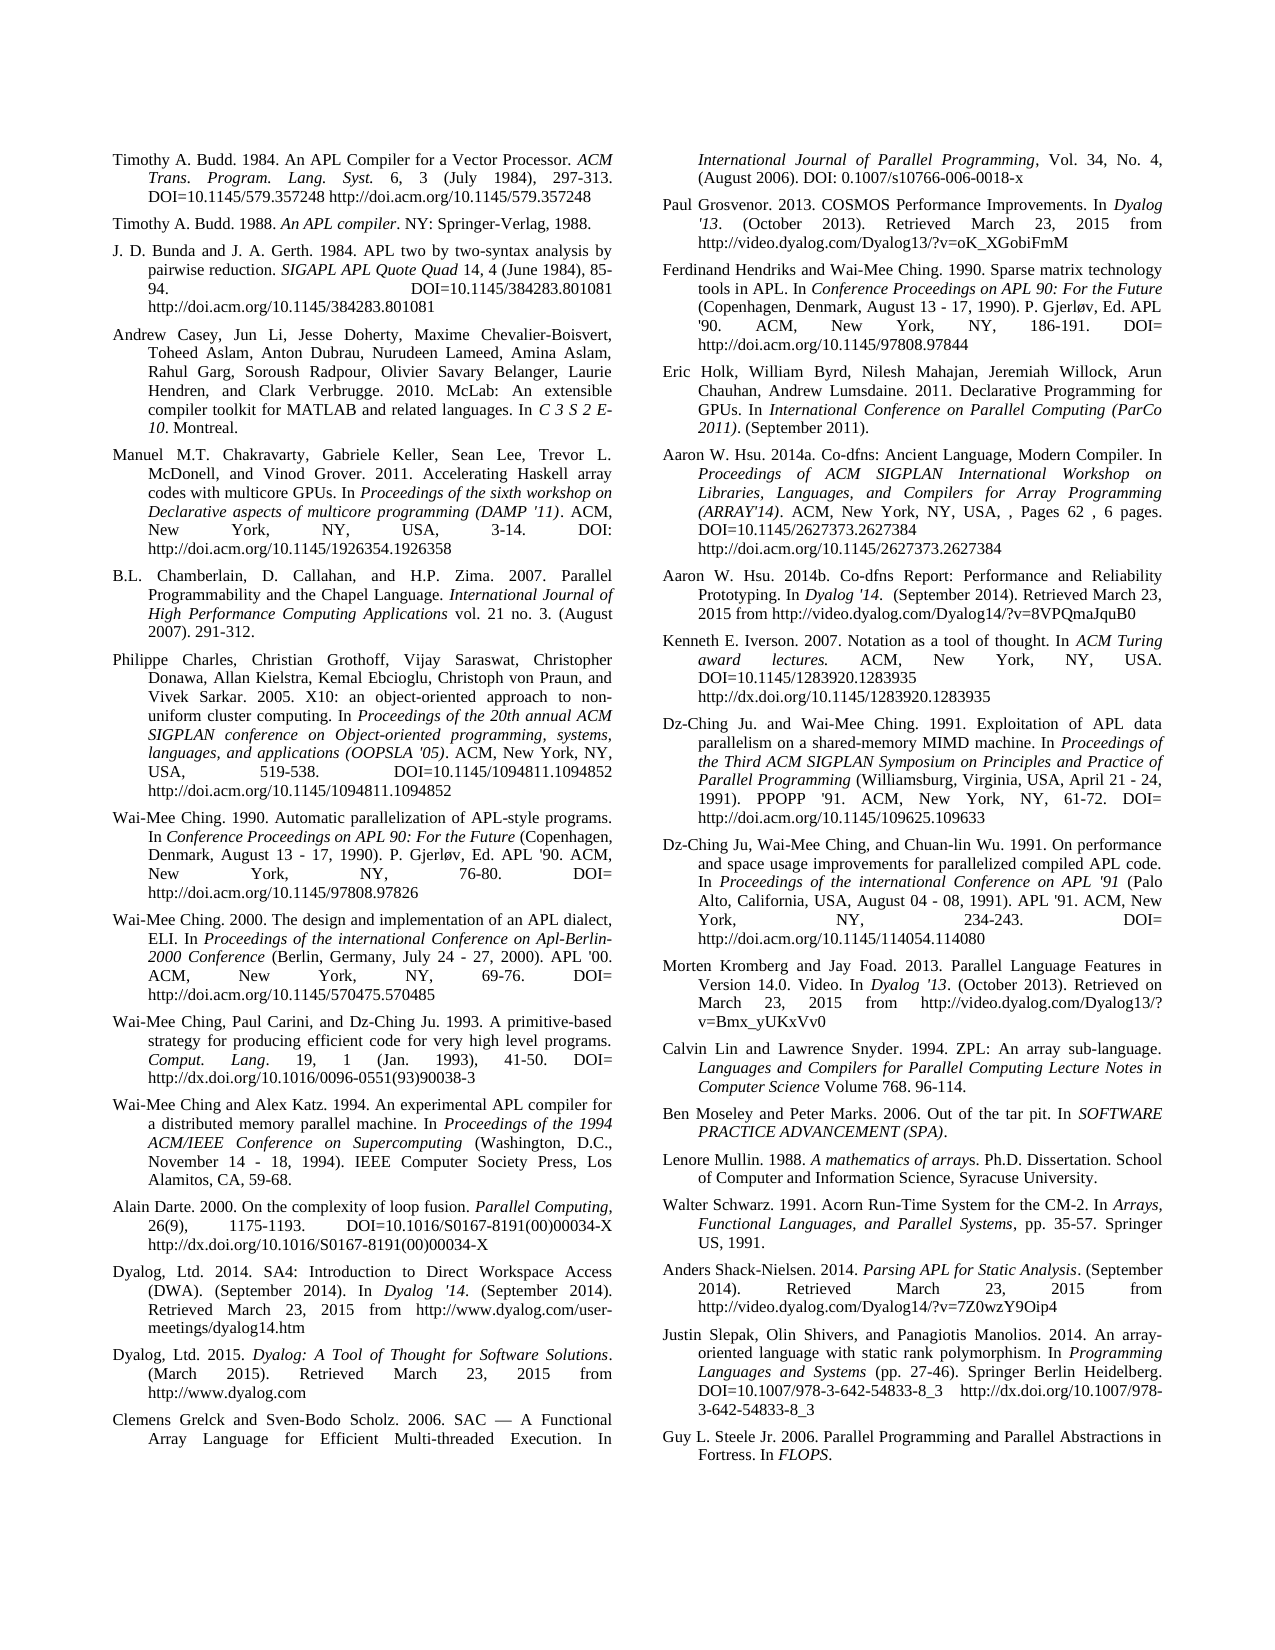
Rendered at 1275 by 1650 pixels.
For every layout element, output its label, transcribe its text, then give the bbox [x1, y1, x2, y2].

text Eric Holk, William Byrd, Nilesh Mahajan, Jeremiah Willock, Arun Chauhan, Andrew Lumsdaine. 2011. Declarative Programming for GPUs. In International Conference on Parallel Computing (ParCo 2011). (September 2011). [662, 362, 1162, 437]
text International Journal of Parallel Programming, Vol. 34, No. 4, (August 2006). DOI: 0.1007/s10766-006-0018-x [662, 150, 1162, 187]
text Andrew Casey, Jun Li, Jesse Doherty, Maxime Chevalier-Boisvert, Toheed Aslam, Anton Dubrau, Nurudeen Lameed, Amina Aslam, Rahul Garg, Soroush Radpour, Olivier Savary Belanger, Laurie Hendren, and Clark Verbrugge. 2010. McLab: An extensible compiler toolkit for MATLAB and related languages. In C 3 S 2 E-10. Montreal. [112, 325, 612, 437]
text Aaron W. Hsu. 2014a. Co-dfns: Ancient Language, Modern Compiler. In Proceedings of ACM SIGPLAN International Workshop on Libraries, Languages, and Compilers for Array Programming (ARRAY'14). ACM, New York, NY, USA, , Pages 62 , 6 pages. DOI=10.1145/2627373.2627384 http://doi.acm.org/10.1145/2627373.2627384 [662, 446, 1162, 558]
text Dyalog, Ltd. 2014. SA4: Introduction to Direct Workspace Access (DWA). (September 2014). In Dyalog '14. (September 2014). Retrieved March 23, 2015 from http://www.dyalog.com/user-meetings/dyalog14.htm [112, 1262, 612, 1337]
text Aaron W. Hsu. 2014b. Co-dfns Report: Performance and Reliability Prototyping. In Dyalog '14. (September 2014). Retrieved March 23, 2015 from http://video.dyalog.com/Dyalog14/?v=8VPQmaJquB0 [662, 567, 1162, 623]
text Lenore Mullin. 1988. A mathematics of arrays. Ph.D. Dissertation. School of Computer and Information Science, Syracuse University. [662, 1150, 1162, 1187]
text Wai-Mee Ching, Paul Carini, and Dz-Ching Ju. 1993. A primitive-based strategy for producing efficient code for very high level programs. Comput. Lang. 19, 1 (Jan. 1993), 41-50. DOI= http://dx.doi.org/10.1016/0096-0551(93)90038-3 [112, 1012, 612, 1087]
text Wai-Mee Ching. 2000. The design and implementation of an APL dialect, ELI. In Proceedings of the international Conference on Apl-Berlin-2000 Conference (Berlin, Germany, July 24 - 27, 2000). APL '00. ACM, New York, NY, 69-76. DOI= http://doi.acm.org/10.1145/570475.570485 [112, 910, 612, 1004]
text Dz-Ching Ju. and Wai-Mee Ching. 1991. Exploitation of APL data parallelism on a shared-memory MIMD machine. In Proceedings of the Third ACM SIGPLAN Symposium on Principles and Practice of Parallel Programming (Williamsburg, Virginia, USA, April 21 - 24, 1991). PPOPP '91. ACM, New York, NY, 61-72. DOI= http://doi.acm.org/10.1145/109625.109633 [662, 714, 1162, 827]
text Timothy A. Budd. 1984. An APL Compiler for a Vector Processor. ACM Trans. Program. Lang. Syst. 6, 3 (July 1984), 297-313. DOI=10.1145/579.357248 http://doi.acm.org/10.1145/579.357248 [112, 150, 612, 206]
text Guy L. Steele Jr. 2006. Parallel Programming and Parallel Abstractions in Fortress. In FLOPS. [662, 1427, 1162, 1464]
text Anders Shack-Nielsen. 2014. Parsing APL for Static Analysis. (September 2014). Retrieved March 23, 2015 from http://video.dyalog.com/Dyalog14/?v=7Z0wzY9Oip4 [662, 1260, 1162, 1317]
text Alain Darte. 2000. On the complexity of loop fusion. Parallel Computing, 26(9), 1175-1193. DOI=10.1016/S0167-8191(00)00034-X http://dx.doi.org/10.1016/S0167-8191(00)00034-X [112, 1198, 612, 1254]
text Kenneth E. Iverson. 2007. Notation as a tool of thought. In ACM Turing award lectures. ACM, New York, NY, USA. DOI=10.1145/1283920.1283935 http://dx.doi.org/10.1145/1283920.1283935 [662, 631, 1162, 706]
text Dyalog, Ltd. 2015. Dyalog: A Tool of Thought for Software Solutions. (March 2015). Retrieved March 23, 2015 from http://www.dyalog.com [112, 1346, 612, 1402]
text Dz-Ching Ju, Wai-Mee Ching, and Chuan-lin Wu. 1991. On performance and space usage improvements for parallelized compiled APL code. In Proceedings of the international Conference on APL '91 (Palo Alto, California, USA, August 04 - 08, 1991). APL '91. ACM, New York, NY, 234-243. DOI= http://doi.acm.org/10.1145/114054.114080 [662, 835, 1162, 948]
text Justin Slepak, Olin Shivers, and Panagiotis Manolios. 2014. An array-oriented language with static rank polymorphism. In Programming Languages and Systems (pp. 27-46). Springer Berlin Heidelberg. DOI=10.1007/978-3-642-54833-8_3 http://dx.doi.org/10.1007/978-3-642-54833-8_3 [662, 1325, 1162, 1419]
text B.L. Chamberlain, D. Callahan, and H.P. Zima. 2007. Parallel Programmability and the Chapel Language. International Journal of High Performance Computing Applications vol. 21 no. 3. (August 2007). 291-312. [112, 567, 612, 642]
text Calvin Lin and Lawrence Snyder. 1994. ZPL: An array sub-language. Languages and Compilers for Parallel Computing Lecture Notes in Computer Science Volume 768. 96-114. [662, 1039, 1162, 1096]
text Wai-Mee Ching. 1990. Automatic parallelization of APL-style programs. In Conference Proceedings on APL 90: For the Future (Copenhagen, Denmark, August 13 - 17, 1990). P. Gjerløv, Ed. APL '90. ACM, New York, NY, 76-80. DOI= http://doi.acm.org/10.1145/97808.97826 [112, 808, 612, 902]
text Ben Moseley and Peter Marks. 2006. Out of the tar pit. In SOFTWARE PRACTICE ADVANCEMENT (SPA). [662, 1104, 1162, 1142]
text Ferdinand Hendriks and Wai-Mee Ching. 1990. Sparse matrix technology tools in APL. In Conference Proceedings on APL 90: For the Future (Copenhagen, Denmark, August 13 - 17, 1990). P. Gjerløv, Ed. APL '90. ACM, New York, NY, 186-191. DOI= http://doi.acm.org/10.1145/97808.97844 [662, 260, 1162, 354]
text Timothy A. Budd. 1988. An APL compiler. NY: Springer-Verlag, 1988. [112, 214, 612, 233]
text J. D. Bunda and J. A. Gerth. 1984. APL two by two-syntax analysis by pairwise reduction. SIGAPL APL Quote Quad 14, 4 (June 1984), 85-94. DOI=10.1145/384283.801081 http://doi.acm.org/10.1145/384283.801081 [112, 242, 612, 317]
text Manuel M.T. Chakravarty, Gabriele Keller, Sean Lee, Trevor L. McDonell, and Vinod Grover. 2011. Accelerating Haskell array codes with multicore GPUs. In Proceedings of the sixth workshop on Declarative aspects of multicore programming (DAMP '11). ACM, New York, NY, USA, 3-14. DOI: http://doi.acm.org/10.1145/1926354.1926358 [112, 446, 612, 558]
text Walter Schwarz. 1991. Acorn Run-Time System for the CM-2. In Arrays, Functional Languages, and Parallel Systems, pp. 35-57. Springer US, 1991. [662, 1196, 1162, 1252]
text Paul Grosvenor. 2013. COSMOS Performance Improvements. In Dyalog '13. (October 2013). Retrieved March 23, 2015 from http://video.dyalog.com/Dyalog13/?v=oK_XGobiFmM [662, 196, 1162, 252]
text Philippe Charles, Christian Grothoff, Vijay Saraswat, Christopher Donawa, Allan Kielstra, Kemal Ebcioglu, Christoph von Praun, and Vivek Sarkar. 2005. X10: an object-oriented approach to non-uniform cluster computing. In Proceedings of the 20th annual ACM SIGPLAN conference on Object-oriented programming, systems, languages, and applications (OOPSLA '05). ACM, New York, NY, USA, 519-538. DOI=10.1145/1094811.1094852 http://doi.acm.org/10.1145/1094811.1094852 [112, 650, 612, 800]
text Morten Kromberg and Jay Foad. 2013. Parallel Language Features in Version 14.0. Video. In Dyalog '13. (October 2013). Retrieved on March 23, 2015 from http://video.dyalog.com/Dyalog13/?v=Bmx_yUKxVv0 [662, 956, 1162, 1031]
text Clemens Grelck and Sven-Bodo Scholz. 2006. SAC — A Functional Array Language for Efficient Multi-threaded Execution. In [112, 1410, 612, 1448]
text Wai-Mee Ching and Alex Katz. 1994. An experimental APL compiler for a distributed memory parallel machine. In Proceedings of the 1994 ACM/IEEE Conference on Supercomputing (Washington, D.C., November 14 - 18, 1994). IEEE Computer Society Press, Los Alamitos, CA, 59-68. [112, 1096, 612, 1189]
